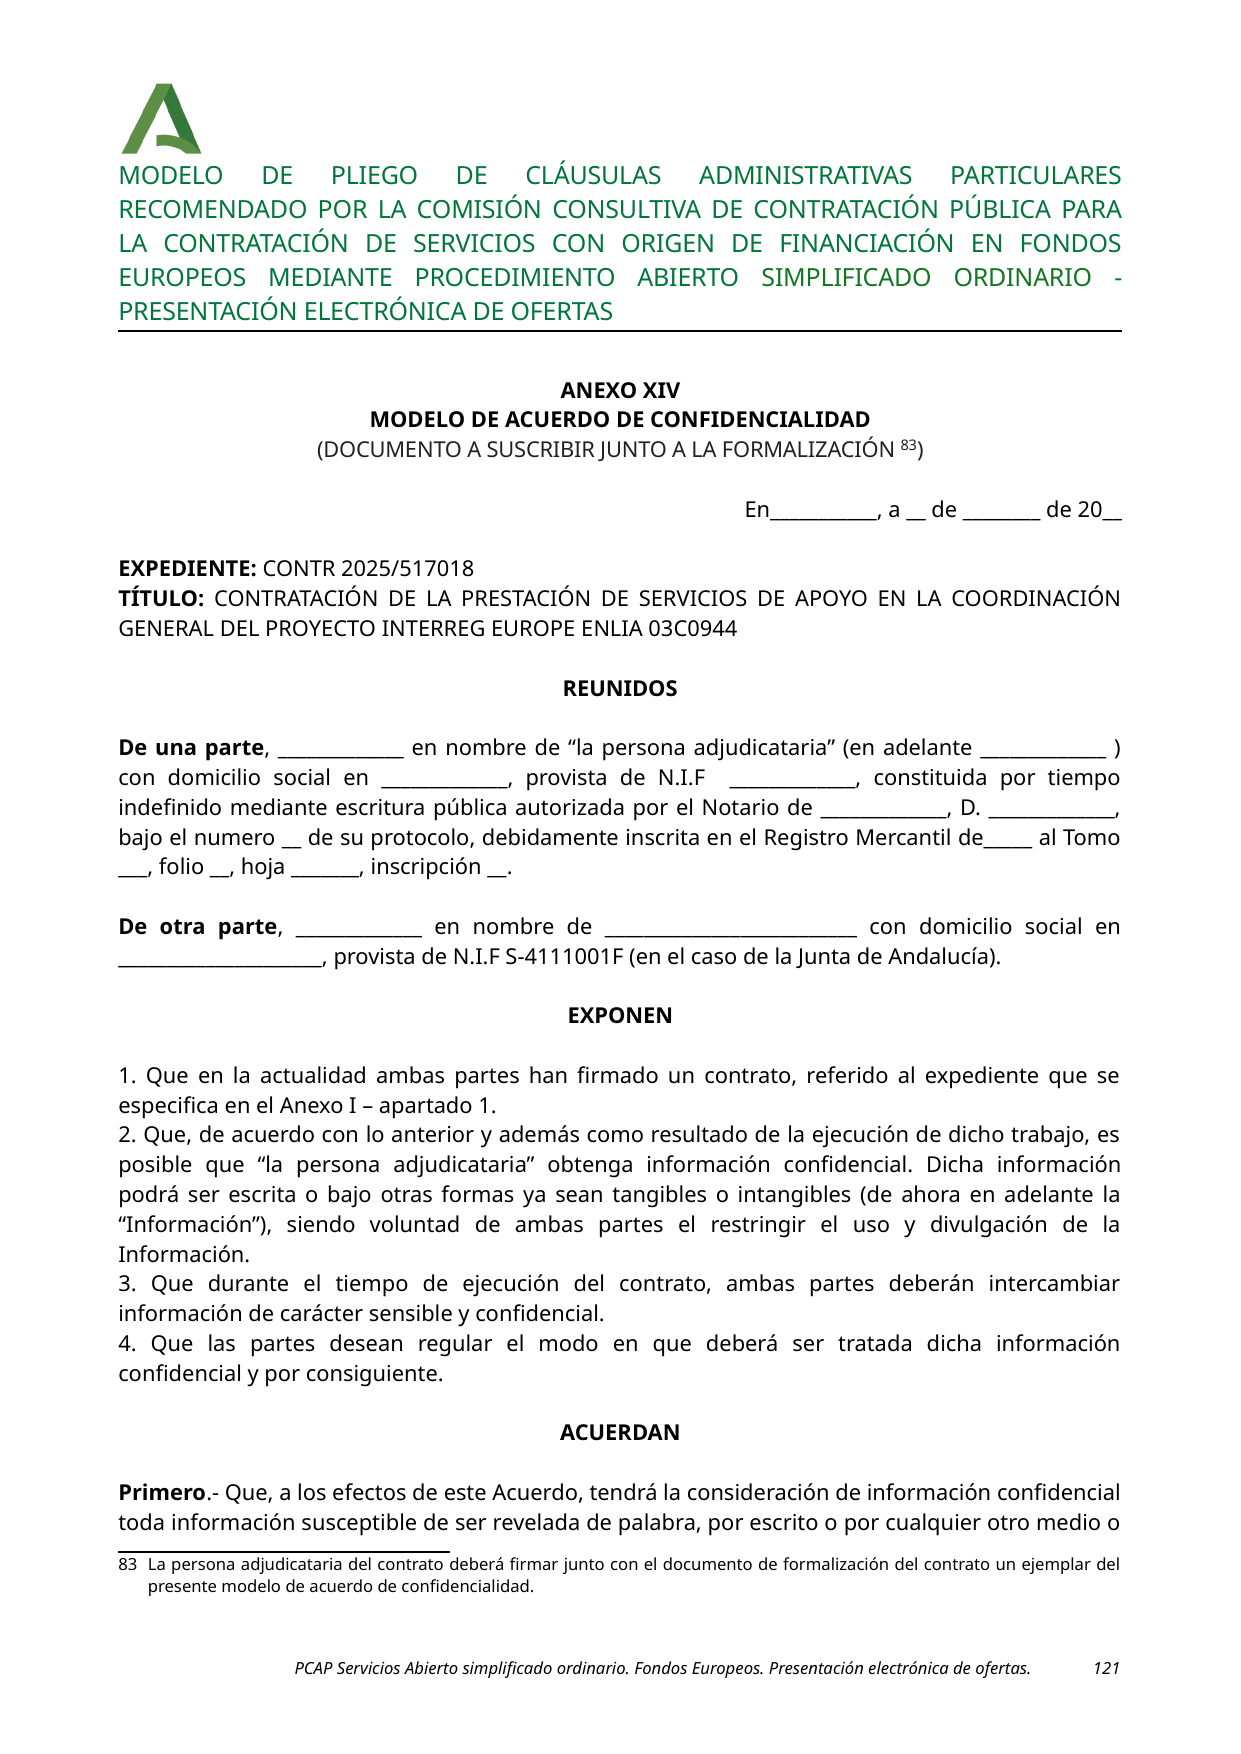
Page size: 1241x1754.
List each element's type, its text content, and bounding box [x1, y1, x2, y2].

text 4. Que las partes desean regular el modo en que deberá ser tratada dicha información confidencial y por consiguiente. [118, 1328, 1122, 1387]
picture [117, 79, 206, 158]
text 1. Que en la actualidad ambas partes han firmado un contrato, referido al expediente que se especifica en el Anexo I – apartado 1. [118, 1060, 1122, 1119]
text La persona adjudicataria del contrato deberá firmar junto con el documento de formalización del contrato un ejemplar del presente modelo de acuerdo de confidencialidad. [118, 1552, 1122, 1598]
text TÍTULO: CONTRATACIÓN DE LA PRESTACIÓN DE SERVICIOS DE APOYO EN LA COORDINACIÓN GENERAL DEL PROYECTO Interreg Europe ENLIA 03C0944 [118, 583, 1122, 643]
text MODELO DE ACUERDO DE CONFIDENCIALIDAD [118, 404, 1122, 434]
text MODELO DE PLIEGO DE CLÁUSULAS ADMINISTRATIVAS PARTICULARES RECOMENDADO POR LA COMISIÓN CONSULTIVA DE CONTRATACIÓN PÚBLICA PARA LA CONTRATACIÓN DE SERVICIOS CON ORIGEN DE FINANCIACIÓN EN FONDOS EUROPEOS MEDIANTE PROCEDIMIENTO ABIERTO SIMPLIFICADO ORDINARIO - PRESENTACIÓN ELECTRÓNICA DE OFERTAS [118, 153, 1122, 330]
text Primero.- Que, a los efectos de este Acuerdo, tendrá la consideración de información confidencial toda información susceptible de ser revelada de palabra, por escrito o por cualquier otro medio o [118, 1477, 1122, 1536]
text 3. Que durante el tiempo de ejecución del contrato, ambas partes deberán intercambiar información de carácter sensible y confidencial. [118, 1268, 1122, 1328]
text En___________, a __ de ________ de 20__ [118, 494, 1122, 523]
text ACUERDAN [118, 1417, 1122, 1447]
text EXPONEN [118, 1000, 1122, 1030]
text De una parte, _____________ en nombre de “la persona adjudicataria” (en adelante _____________ ) con domicilio social en _____________, provista de N.I.F _____________, constituida por tiempo indefinido mediante escritura pública autorizada por el Notario de _____________, D. _____________, bajo el numero __ de su protocolo, debidamente inscrita en el Registro Mercantil de_____ al Tomo ___, folio __, hoja _______, inscripción __. [118, 732, 1122, 881]
text 2. Que, de acuerdo con lo anterior y además como resultado de la ejecución de dicho trabajo, es posible que “la persona adjudicataria” obtenga información confidencial. Dicha información podrá ser escrita o bajo otras formas ya sean tangibles o intangibles (de ahora en adelante la “Información”), siendo voluntad de ambas partes el restringir el uso y divulgación de la Información. [118, 1119, 1122, 1268]
text (DOCUMENTO A SUSCRIBIR JUNTO A LA FORMALIZACIÓN ) [118, 434, 1122, 464]
text REUNIDOS [118, 672, 1122, 702]
text ANEXO XIV [118, 374, 1122, 404]
text De otra parte, _____________ en nombre de __________________________ con domicilio social en _____________________, provista de N.I.F S-4111001F (en el caso de la Junta de Andalucía). [118, 911, 1122, 970]
text EXPEDIENTE: CONTR 2025/517018 [118, 553, 1122, 583]
